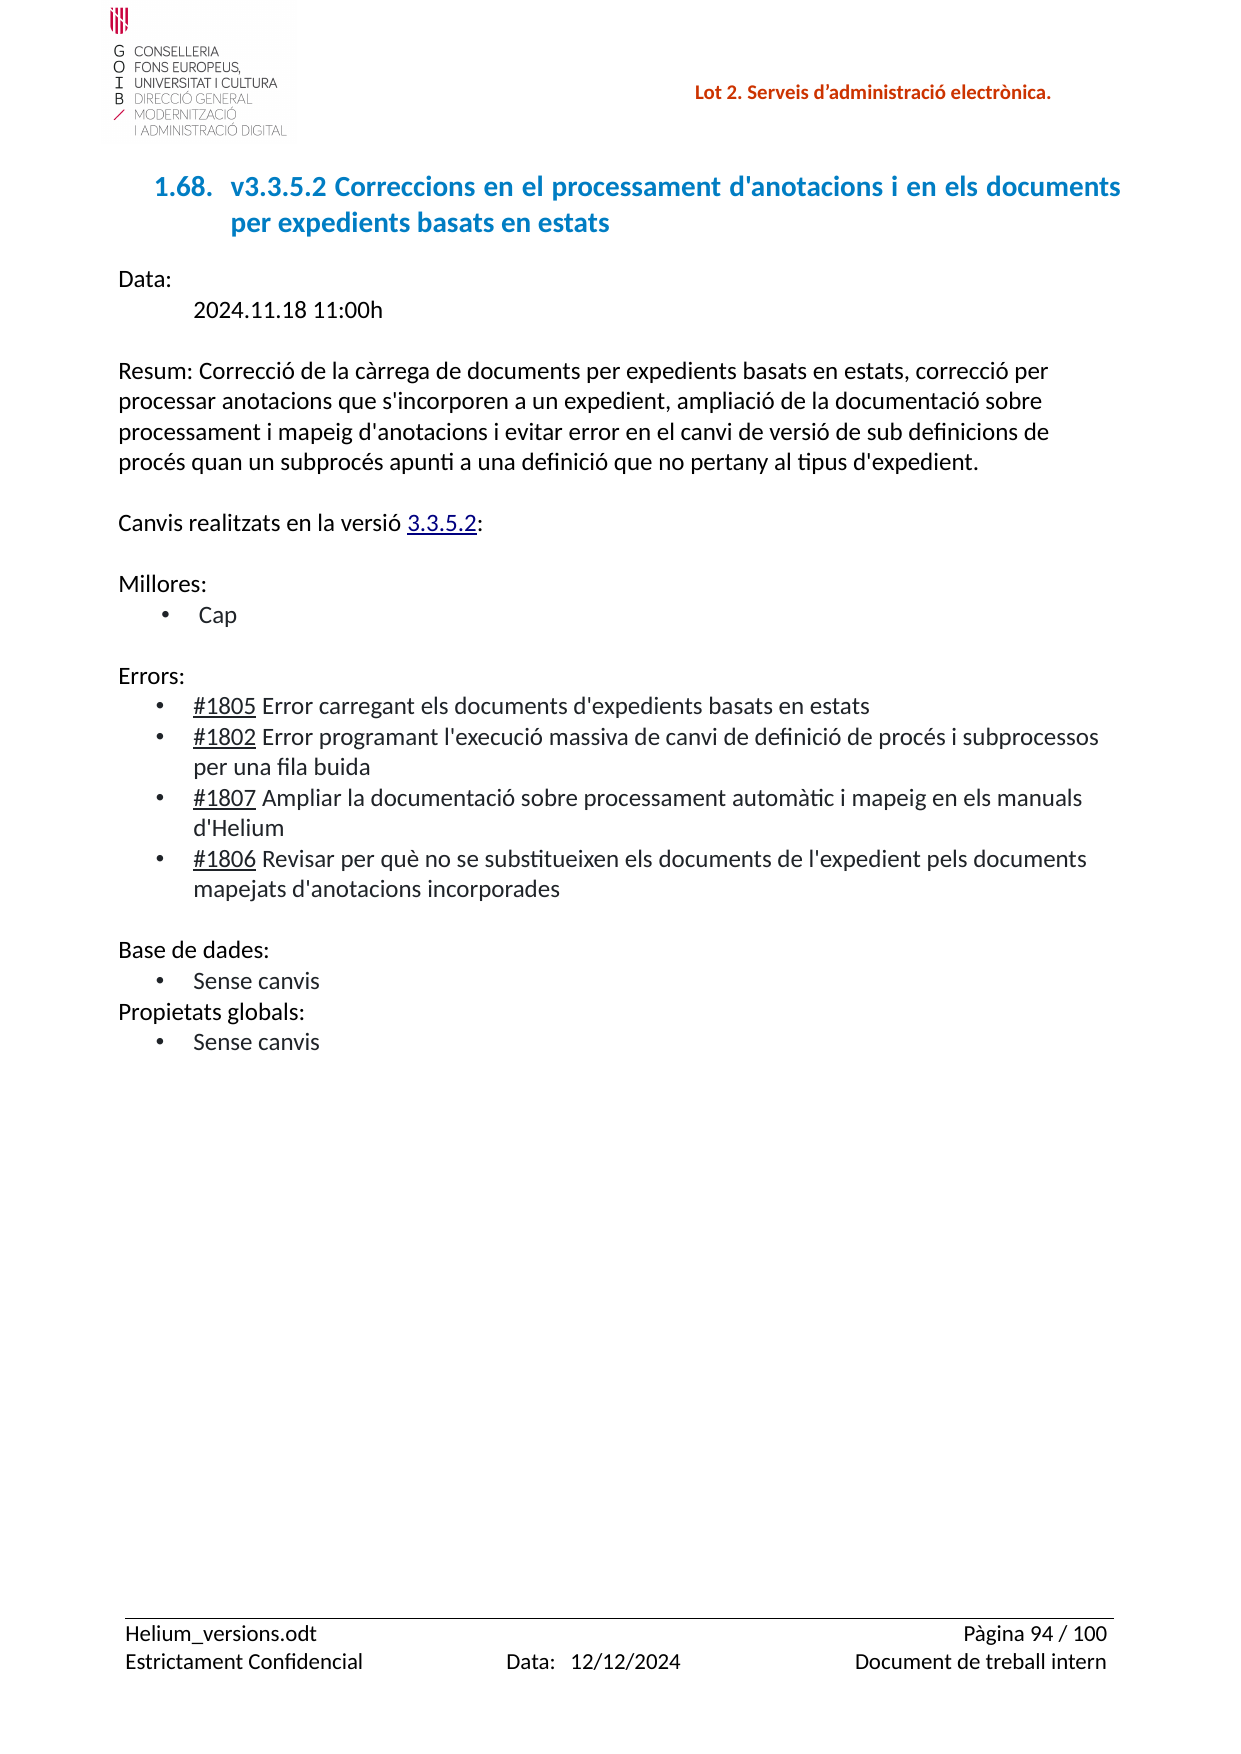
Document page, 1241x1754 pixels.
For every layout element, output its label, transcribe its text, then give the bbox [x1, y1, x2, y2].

text Data: [118, 263, 1122, 294]
text Errors: [118, 660, 1122, 691]
text Resum: Correcció de la càrrega de documents per expedients basats en estats, correcció per processar anotacions que s'incorporen a un expedient, ampliació de la documentació sobre processament i mapeig d'anotacions i evitar error en el canvi de versió de sub definicions de procés quan un subprocés apunti a una definició que no pertany al tipus d'expedient. [118, 355, 1122, 477]
list Cap [161, 599, 1122, 629]
list Sense canvis [156, 965, 1122, 996]
text Canvis realitzats en la versió 3.3.5.2: [118, 507, 1122, 538]
list #1805 Error carregant els documents d'expedients basats en estats [156, 691, 1122, 721]
list Sense canvis [156, 1026, 1122, 1057]
list #1806 Revisar per què no se substitueixen els documents de l'expedient pels documents mapejats d'anotacions incorporades [156, 843, 1122, 904]
text Base de dades: [118, 935, 1122, 965]
text Millores: [118, 568, 1122, 599]
subtitle v3.3.5.2 Correccions en el processament d'anotacions i en els documents per expedients basats en estats [153, 168, 1122, 239]
list #1802 Error programant l'execució massiva de canvi de definició de procés i subprocessos per una fila buida [156, 721, 1122, 782]
picture [100, 0, 297, 144]
text 2024.11.18 11:00h [118, 294, 1122, 324]
text Propietats globals: [118, 996, 1122, 1026]
list #1807 Ampliar la documentació sobre processament automàtic i mapeig en els manuals d'Helium [156, 782, 1122, 843]
